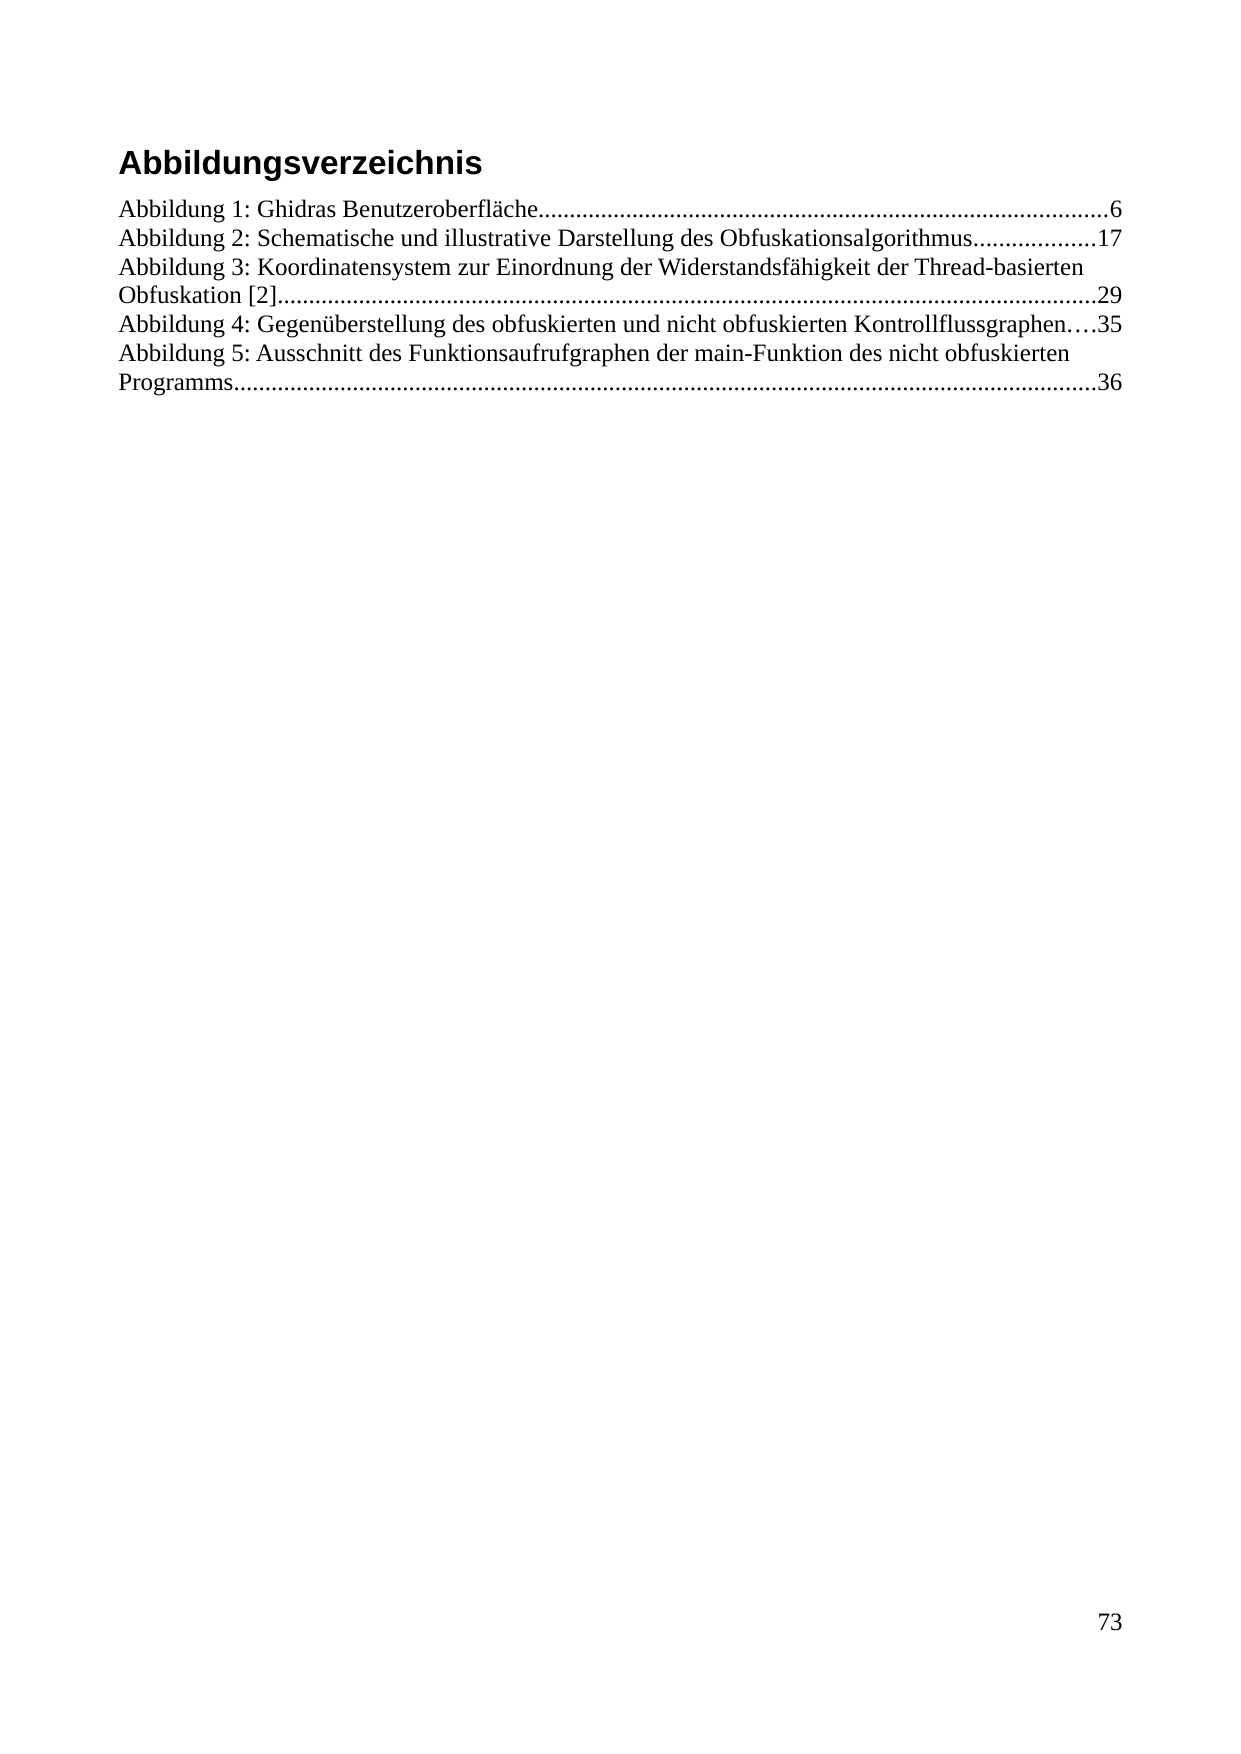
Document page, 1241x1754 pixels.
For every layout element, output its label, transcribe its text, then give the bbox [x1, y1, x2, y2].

text Abbildung 1: Ghidras Benutzeroberfläche 6 [118, 194, 1122, 223]
text Abbildung 3: Koordinatensystem zur Einordnung der Widerstandsfähigkeit der Thread-basierten Obfuskation [2] 29 [118, 252, 1122, 309]
text Abbildung 5: Ausschnitt des Funktionsaufrufgraphen der main-Funktion des nicht obfuskierten Programms 36 [118, 338, 1122, 395]
subtitle Abbildungsverzeichnis [118, 143, 1122, 182]
text Abbildung 4: Gegenüberstellung des obfuskierten und nicht obfuskierten Kontrollflussgraphen 35 [118, 309, 1122, 338]
text Abbildung 2: Schematische und illustrative Darstellung des Obfuskationsalgorithmus 17 [118, 223, 1122, 252]
